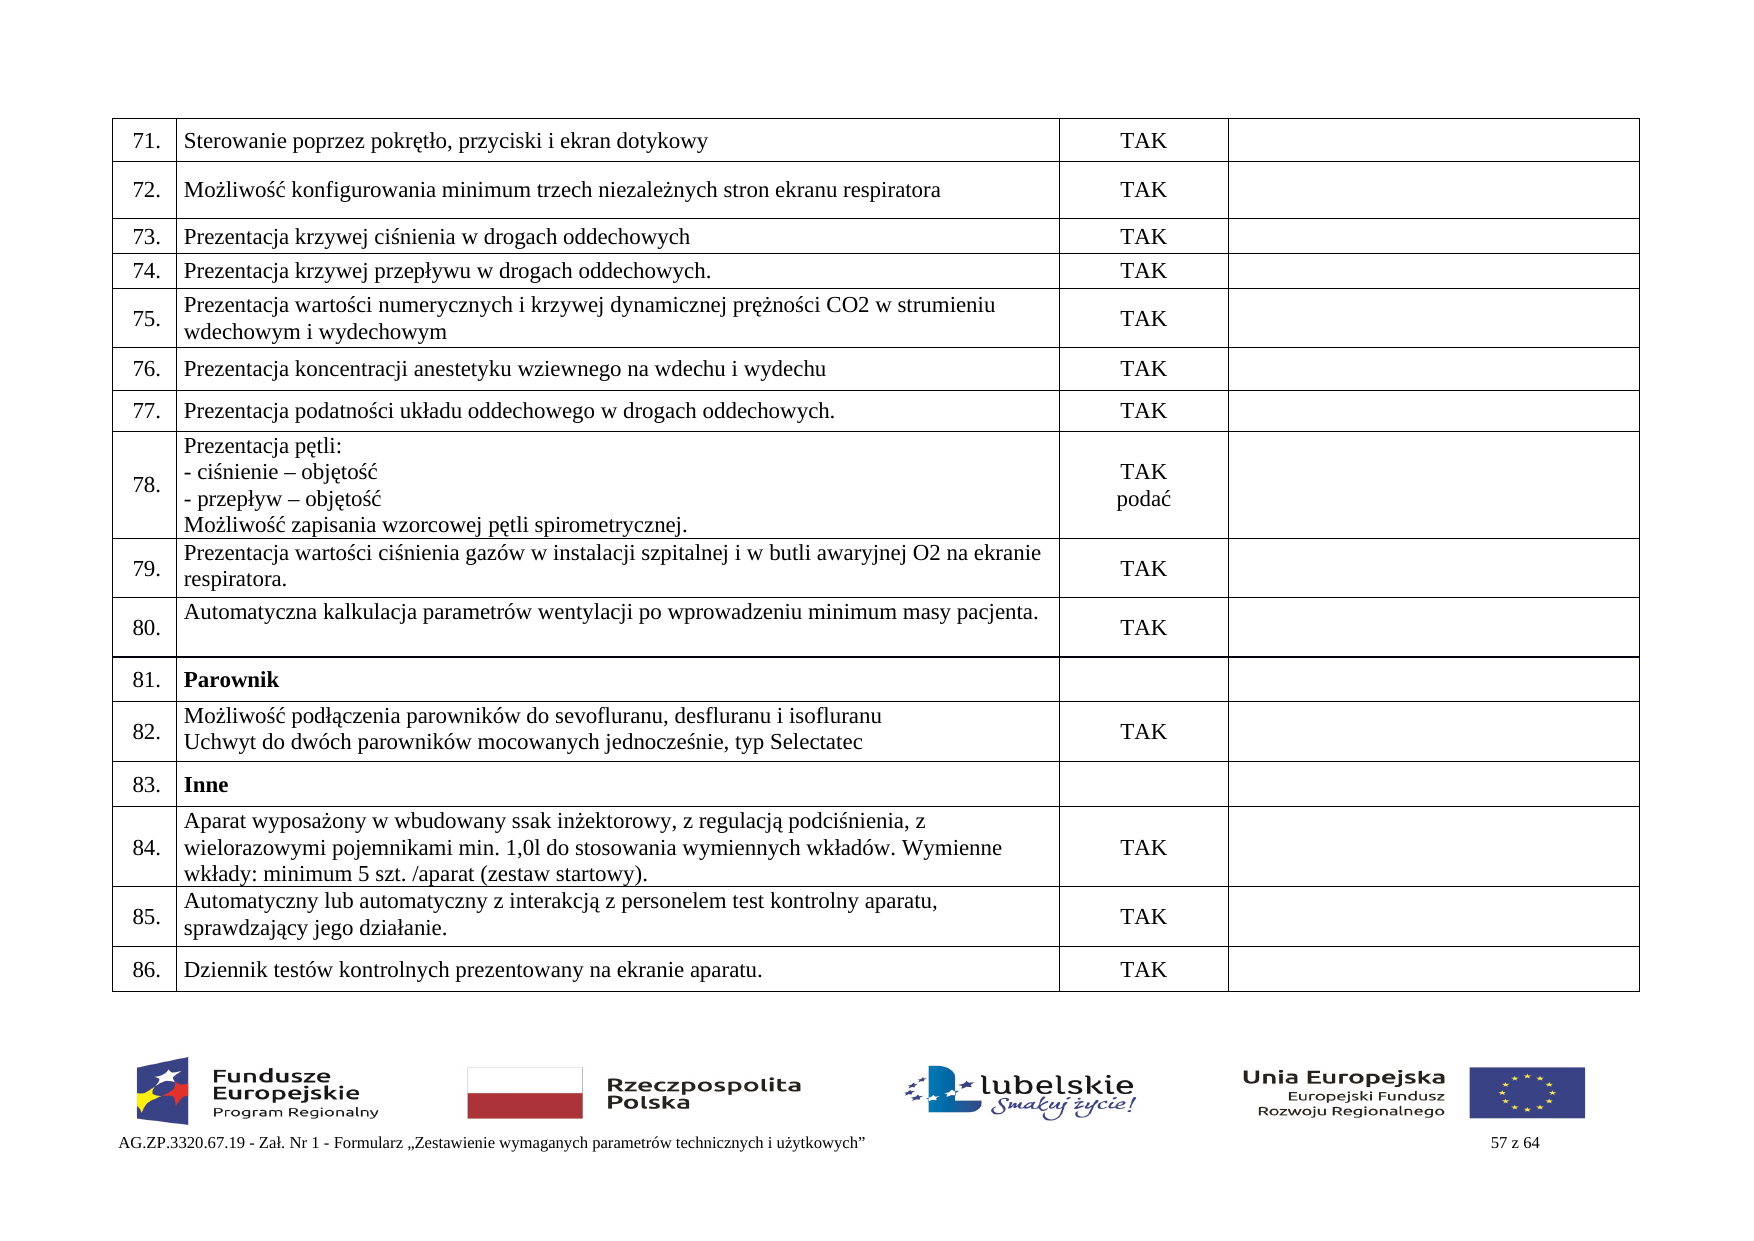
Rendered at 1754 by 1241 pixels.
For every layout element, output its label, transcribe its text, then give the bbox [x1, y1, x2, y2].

table_cell [1229, 762, 1639, 806]
table_cell Inne [177, 762, 1059, 806]
table_cell Prezentacja wartości ciśnienia gazów w instalacji szpitalnej i w butli awaryjnej O2 na ekranie respiratora. [177, 539, 1059, 597]
table_cell Możliwość konfigurowania minimum trzech niezależnych stron ekranu respiratora [177, 162, 1059, 218]
table_cell [113, 658, 176, 701]
table_cell TAK [1060, 289, 1228, 347]
table_cell [113, 702, 176, 761]
table_cell Automatyczny lub automatyczny z interakcją z personelem test kontrolny aparatu, sprawdzający jego działanie. [177, 887, 1059, 946]
table_cell [1229, 598, 1639, 656]
table_cell Prezentacja krzywej przepływu w drogach oddechowych. [177, 254, 1059, 287]
table_cell TAK [1060, 162, 1228, 218]
table_cell TAK podać [1060, 432, 1228, 537]
table_cell Aparat wyposażony w wbudowany ssak inżektorowy, z regulacją podciśnienia, z wielorazowymi pojemnikami min. 1,0l do stosowania wymiennych wkładów. Wymienne wkłady: minimum 5 szt. /aparat (zestaw startowy). [177, 807, 1059, 886]
table_cell TAK [1060, 807, 1228, 886]
table_cell TAK [1060, 539, 1228, 597]
table_cell [113, 887, 176, 946]
table_cell TAK [1060, 391, 1228, 431]
table_cell [1229, 432, 1639, 537]
table_cell Dziennik testów kontrolnych prezentowany na ekranie aparatu. [177, 947, 1059, 991]
table_cell TAK [1060, 947, 1228, 991]
table_cell [1229, 702, 1639, 761]
table_cell Prezentacja wartości numerycznych i krzywej dynamicznej prężności CO2 w strumieniu wdechowym i wydechowym [177, 289, 1059, 347]
table_cell [113, 289, 176, 347]
table_cell [1060, 658, 1228, 701]
table_cell [1229, 119, 1639, 161]
table_cell [1229, 348, 1639, 389]
table_cell [113, 432, 176, 537]
table_cell [1229, 289, 1639, 347]
table_cell Automatyczna kalkulacja parametrów wentylacji po wprowadzeniu minimum masy pacjenta. [177, 598, 1059, 656]
table_cell [1229, 254, 1639, 287]
table_cell Sterowanie poprzez pokrętło, przyciski i ekran dotykowy [177, 119, 1059, 161]
table_cell Prezentacja pętli: - ciśnienie – objętość - przepływ – objętość Możliwość zapisania wzorcowej pętli spirometrycznej. [177, 432, 1059, 537]
table_cell [113, 947, 176, 991]
table_cell [113, 598, 176, 656]
table_cell [1229, 391, 1639, 431]
table_cell TAK [1060, 702, 1228, 761]
table_cell Możliwość podłączenia parowników do sevofluranu, desfluranu i isofluranu Uchwyt do dwóch parowników mocowanych jednocześnie, typ Selectatec [177, 702, 1059, 761]
table_cell [113, 391, 176, 431]
table_cell Parownik [177, 658, 1059, 701]
table_cell [113, 762, 176, 806]
table_cell [1060, 762, 1228, 806]
table_cell [113, 254, 176, 287]
table_cell TAK [1060, 598, 1228, 656]
table_cell [1229, 887, 1639, 946]
table_cell Prezentacja podatności układu oddechowego w drogach oddechowych. [177, 391, 1059, 431]
table_cell TAK [1060, 219, 1228, 253]
table_cell [113, 807, 176, 886]
table_cell TAK [1060, 254, 1228, 287]
table_cell [113, 539, 176, 597]
table_cell [1229, 658, 1639, 701]
table_cell [1229, 947, 1639, 991]
table_cell [1229, 807, 1639, 886]
table_cell TAK [1060, 119, 1228, 161]
table_cell [113, 219, 176, 253]
table_cell [1229, 162, 1639, 218]
table_cell Prezentacja krzywej ciśnienia w drogach oddechowych [177, 219, 1059, 253]
table_cell [113, 162, 176, 218]
table_cell TAK [1060, 887, 1228, 946]
table_cell TAK [1060, 348, 1228, 389]
table_cell [113, 348, 176, 389]
table_cell Prezentacja koncentracji anestetyku wziewnego na wdechu i wydechu [177, 348, 1059, 389]
table_cell [113, 119, 176, 161]
table_cell [1229, 539, 1639, 597]
table_cell [1229, 219, 1639, 253]
